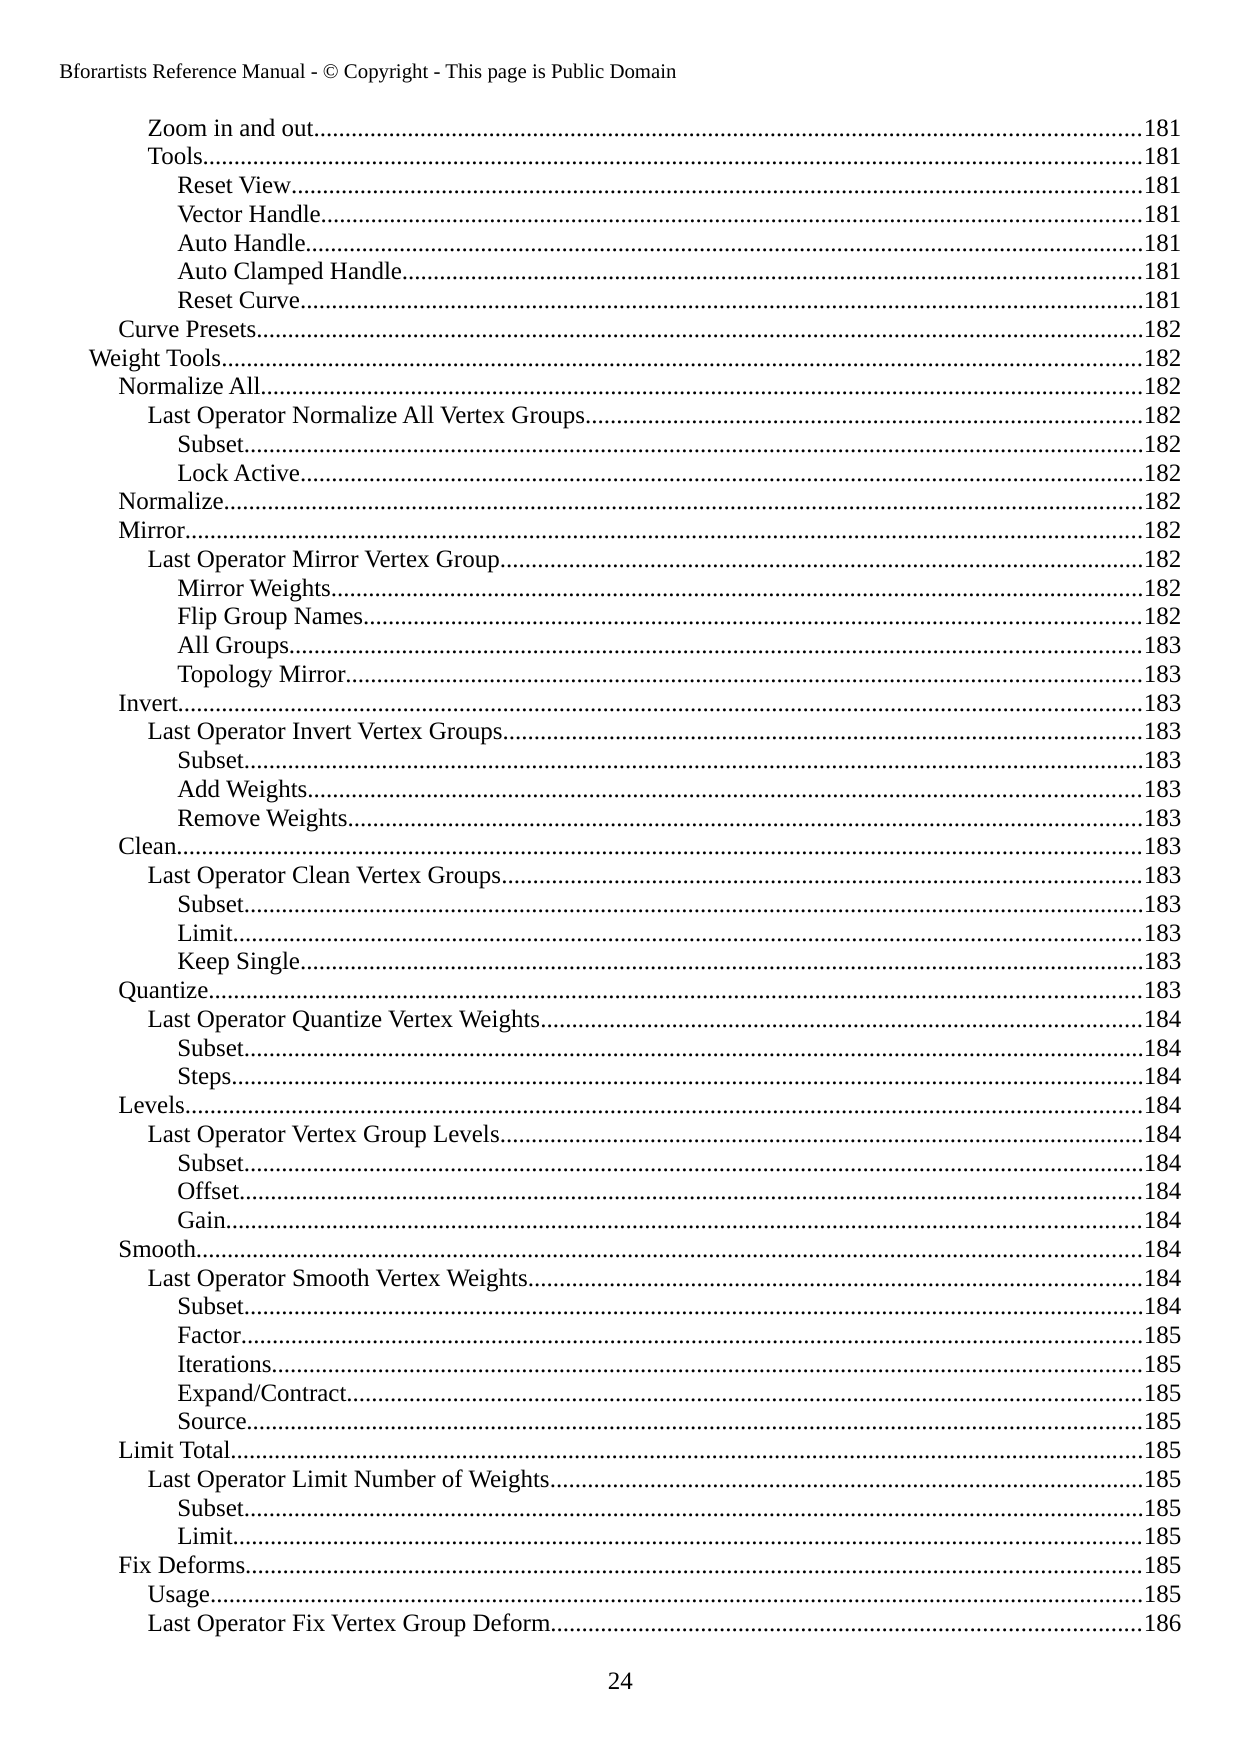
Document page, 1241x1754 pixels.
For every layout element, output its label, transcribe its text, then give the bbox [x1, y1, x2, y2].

text Mirror 182 [118, 515, 1181, 544]
text Steps 184 [177, 1061, 1181, 1090]
text Subset 182 [177, 429, 1181, 458]
text Vector Handle 181 [177, 199, 1181, 228]
text Normalize 182 [118, 486, 1181, 515]
text Last Operator Limit Number of Weights 185 [147, 1464, 1181, 1493]
text Keep Single 183 [177, 946, 1181, 975]
text Lock Active 182 [177, 458, 1181, 486]
text Subset 185 [177, 1493, 1181, 1521]
text Last Operator Fix Vertex Group Deform 186 [147, 1608, 1181, 1636]
text Topology Mirror 183 [177, 659, 1181, 688]
text Source 185 [177, 1406, 1181, 1435]
text Last Operator Clean Vertex Groups 183 [147, 860, 1181, 889]
text Levels 184 [118, 1090, 1181, 1119]
text Expand/Contract 185 [177, 1378, 1181, 1406]
text Last Operator Quantize Vertex Weights 184 [147, 1004, 1181, 1033]
text Last Operator Normalize All Vertex Groups 182 [147, 400, 1181, 429]
text Auto Handle 181 [177, 228, 1181, 256]
text Gain 184 [177, 1205, 1181, 1234]
text Subset 184 [177, 1033, 1181, 1061]
text Quantize 183 [118, 975, 1181, 1004]
text Factor 185 [177, 1320, 1181, 1349]
text Smooth 184 [118, 1234, 1181, 1263]
text Remove Weights 183 [177, 803, 1181, 831]
text Subset 183 [177, 889, 1181, 918]
text Last Operator Vertex Group Levels 184 [147, 1119, 1181, 1148]
text Clean 183 [118, 831, 1181, 860]
text Curve Presets 182 [118, 314, 1181, 343]
text Usage 185 [147, 1579, 1181, 1608]
text Add Weights 183 [177, 774, 1181, 803]
text Flip Group Names 182 [177, 601, 1181, 630]
text Subset 183 [177, 745, 1181, 774]
text Limit 183 [177, 918, 1181, 946]
text Limit 185 [177, 1521, 1181, 1550]
text Subset 184 [177, 1291, 1181, 1320]
text Zoom in and out 181 [147, 113, 1181, 141]
text Reset Curve 181 [177, 285, 1181, 314]
text Last Operator Smooth Vertex Weights 184 [147, 1263, 1181, 1291]
text Fix Deforms 185 [118, 1550, 1181, 1579]
text Weight Tools 182 [88, 343, 1181, 371]
text Auto Clamped Handle 181 [177, 256, 1181, 285]
text Limit Total 185 [118, 1435, 1181, 1464]
text Tools 181 [147, 141, 1181, 170]
text Reset View 181 [177, 170, 1181, 199]
text Iterations 185 [177, 1349, 1181, 1378]
text Mirror Weights 182 [177, 573, 1181, 601]
text Last Operator Invert Vertex Groups 183 [147, 716, 1181, 745]
text Invert 183 [118, 688, 1181, 716]
text Subset 184 [177, 1148, 1181, 1176]
text Normalize All 182 [118, 371, 1181, 400]
text Offset 184 [177, 1176, 1181, 1205]
text Last Operator Mirror Vertex Group 182 [147, 544, 1181, 573]
text All Groups 183 [177, 630, 1181, 659]
